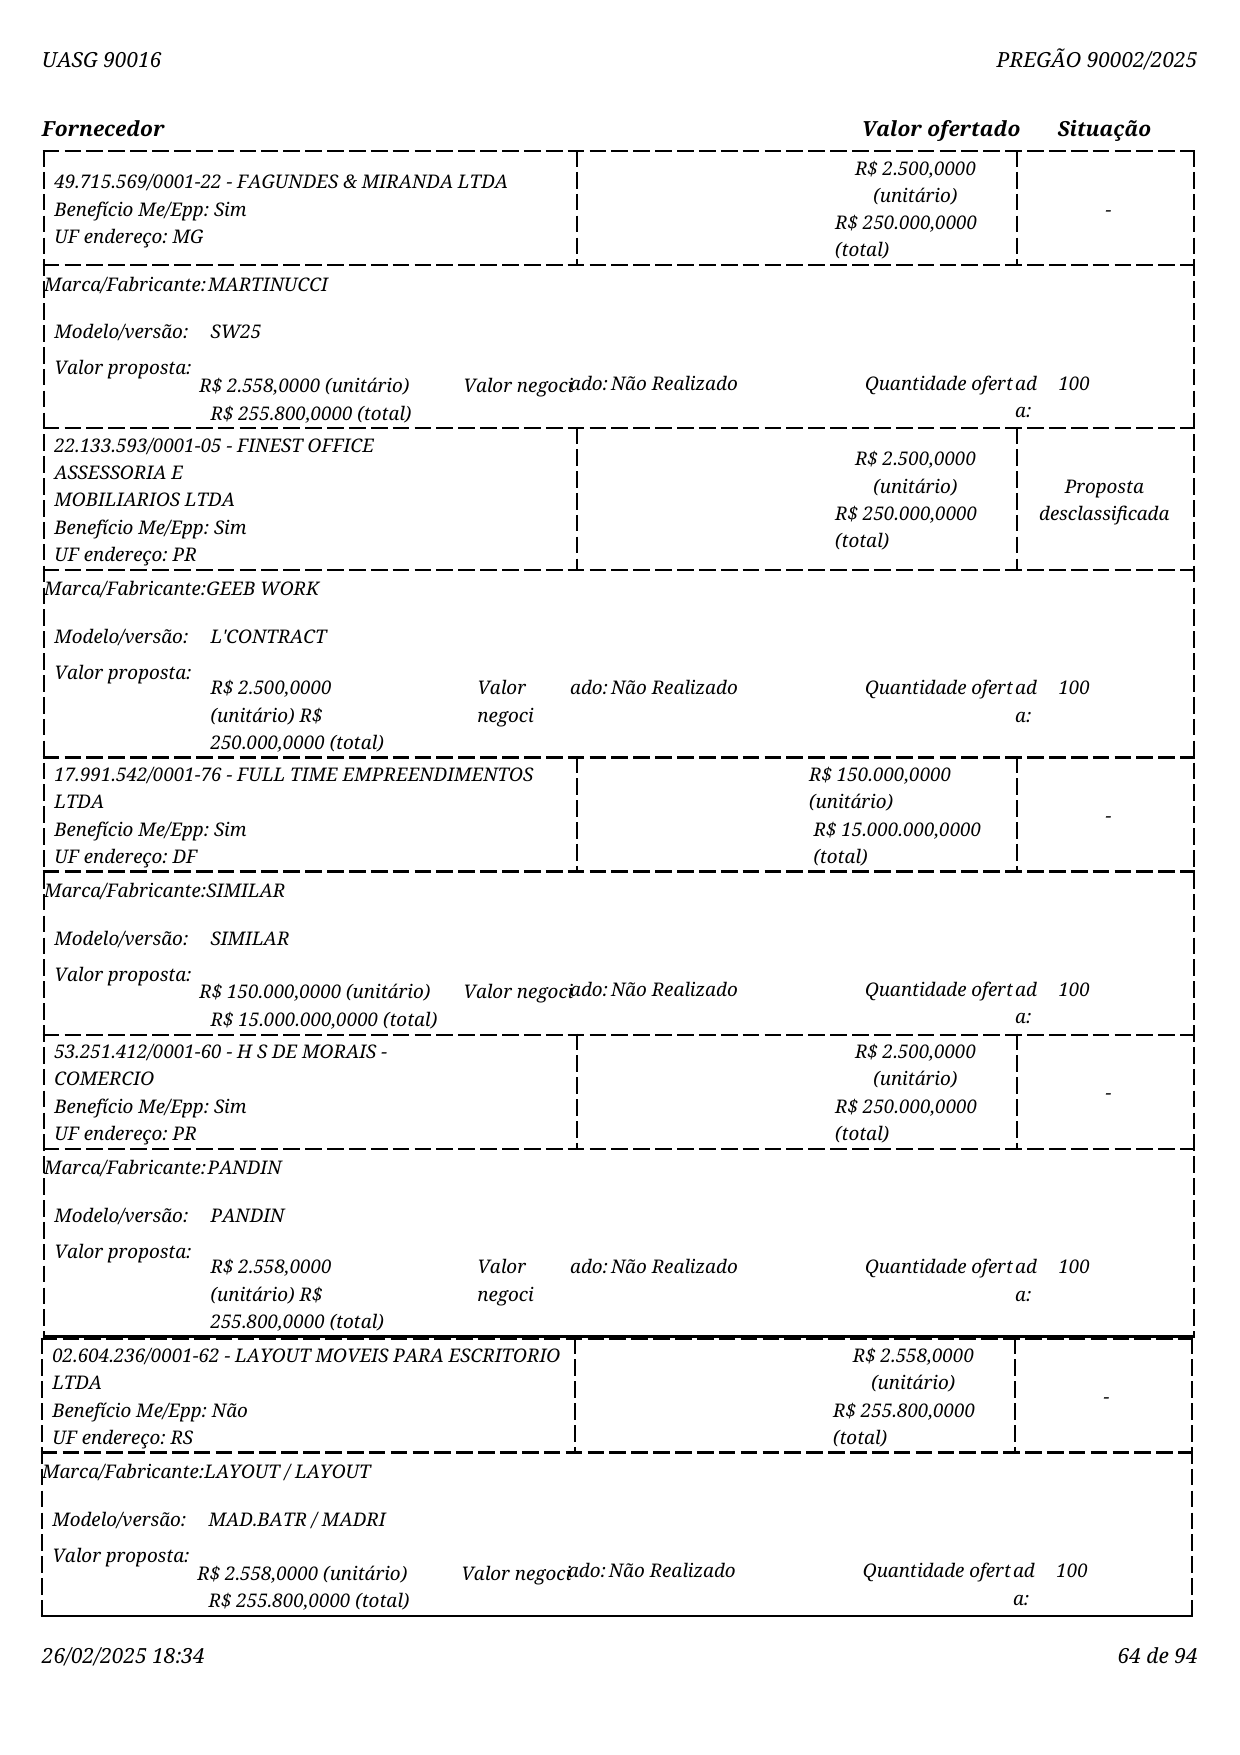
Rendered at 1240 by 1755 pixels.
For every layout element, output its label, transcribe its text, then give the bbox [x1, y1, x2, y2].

table_cell Modelo/versão: Valor proposta: [44, 922, 199, 1033]
table_cell [1101, 1148, 1194, 1199]
table_cell [1101, 264, 1194, 316]
table_cell [577, 870, 809, 922]
table_header [1015, 1338, 1098, 1451]
table_cell [1101, 365, 1194, 427]
table_cell [1099, 1451, 1192, 1503]
table_cell [807, 1451, 1014, 1503]
table_cell [477, 1034, 577, 1147]
table_cell [577, 264, 809, 316]
table_cell L'CONTRACT [199, 620, 477, 670]
table_cell [577, 620, 809, 670]
table_header R$ 2.558,0000 (unitário) R$ 255.800,0000 (total) [807, 1338, 1014, 1451]
table_cell Marca/Fabricante: PANDIN [44, 1148, 477, 1199]
table_cell ado: Não Realizado [577, 670, 809, 756]
table_cell [1017, 316, 1101, 365]
table_cell Quantidade ofert [809, 365, 1017, 427]
table_cell ado: Não Realizado [577, 972, 809, 1033]
table_cell Modelo/versão: Valor proposta: [44, 620, 199, 756]
table_cell R$ 2.500,0000 (unitário) R$ 250.000,0000 (total) [809, 1034, 1017, 1147]
table_cell ado: Não Realizado [575, 1553, 807, 1615]
table_cell [577, 569, 809, 620]
table_cell [1099, 1503, 1192, 1553]
table_cell 100 [1048, 365, 1101, 427]
table_cell - [1101, 756, 1194, 870]
table_cell Valor negoci [477, 670, 577, 756]
table_cell [577, 150, 809, 264]
table_cell 100 [1048, 670, 1194, 756]
table_cell [1017, 1199, 1101, 1249]
table_cell [575, 1503, 807, 1553]
table_cell [577, 1034, 809, 1147]
table_cell [477, 427, 577, 568]
table_cell [809, 569, 1017, 620]
table_cell Marca/Fabricante: LAYOUT / LAYOUT [42, 1451, 575, 1503]
table_cell 49.715.569/0001-22 - FAGUNDES & MIRANDA LTDA Benefício Me/Epp: Sim UF endereço: MG [44, 150, 577, 264]
table_cell R$ 2.500,0000 (unitário) R$ 250.000,0000 (total) [199, 670, 477, 756]
table_cell Modelo/versão: Valor proposta: [42, 1503, 197, 1615]
table_cell [577, 1199, 809, 1249]
table_cell [1101, 922, 1194, 972]
table_cell ada: [1015, 1553, 1046, 1615]
table_cell ada: [1017, 670, 1048, 756]
table_cell Marca/Fabricante: MARTINUCCI [44, 264, 577, 316]
table_cell 100 [1048, 972, 1101, 1033]
table_cell ada: [1017, 972, 1048, 1033]
table_cell - [1101, 150, 1194, 264]
table_cell R$ 2.558,0000 (unitário) R$ 255.800,0000 (total) [199, 1249, 477, 1335]
table_cell Quantidade ofert [809, 972, 1017, 1033]
table_cell [577, 922, 809, 972]
table_cell [809, 1199, 1017, 1249]
table_header - [1099, 1338, 1192, 1451]
table_cell Modelo/versão: Valor proposta: [44, 316, 199, 427]
table_cell [1101, 972, 1194, 1033]
table_cell Modelo/versão: Valor proposta: [44, 1199, 199, 1335]
table_cell [1017, 264, 1101, 316]
table_cell ada: [1017, 1249, 1048, 1335]
table_cell R$ 2.558,0000 (unitário) Valor negoci R$ 255.800,0000 (total) [199, 365, 577, 427]
table_cell R$ 2.500,0000 (unitário) R$ 250.000,0000 (total) [809, 150, 1017, 264]
table_cell MAD.BATR / MADRI [197, 1503, 575, 1553]
table_cell [1017, 1148, 1101, 1199]
table_cell Quantidade ofert [809, 670, 1017, 756]
table_cell Valor negoci [477, 1249, 577, 1335]
table_cell [809, 870, 1017, 922]
table_cell 17.991.542/0001-76 - FULL TIME EMPREENDIMENTOS LTDA Benefício Me/Epp: Sim UF endereço: DF [44, 756, 577, 870]
table_cell Marca/Fabricante: GEEB WORK [44, 569, 477, 620]
table_cell Proposta desclassificada [1017, 427, 1194, 568]
table_cell [577, 427, 809, 568]
table_cell [1101, 1249, 1194, 1335]
table_cell [1017, 870, 1101, 922]
table_cell PANDIN [199, 1199, 477, 1249]
table_cell [575, 1451, 807, 1503]
table_cell [577, 1148, 809, 1199]
table_cell ada: [1017, 365, 1048, 427]
table_cell ado: Não Realizado [577, 365, 809, 427]
table_cell [1015, 1451, 1098, 1503]
table_cell 53.251.412/0001-60 - H S DE MORAIS - COMERCIO Benefício Me/Epp: Sim UF endereço: PR [44, 1034, 477, 1147]
table_cell R$ 2.558,0000 (unitário) Valor negoci R$ 255.800,0000 (total) [197, 1553, 575, 1615]
table_cell [809, 264, 1017, 316]
table_cell ado: Não Realizado [577, 1249, 809, 1335]
table_cell [809, 316, 1017, 365]
table_cell [1101, 1199, 1194, 1249]
table_cell [1099, 1553, 1192, 1615]
table_cell [1017, 756, 1101, 870]
table_cell [477, 569, 577, 620]
table_cell [477, 1148, 577, 1199]
table_cell R$ 150.000,0000 (unitário) R$ 15.000.000,0000 (total) [809, 756, 1017, 870]
table_cell [807, 1503, 1014, 1553]
table_cell [1017, 620, 1194, 670]
table_cell [1017, 922, 1101, 972]
table_cell Quantidade ofert [809, 1249, 1017, 1335]
table_cell [477, 620, 577, 670]
table_cell [1101, 870, 1194, 922]
table_cell Marca/Fabricante: SIMILAR [44, 870, 577, 922]
table_cell [1017, 1034, 1101, 1147]
table_cell R$ 150.000,0000 (unitário) Valor negoci R$ 15.000.000,0000 (total) [199, 972, 577, 1033]
table_cell 22.133.593/0001-05 - FINEST OFFICE ASSESSORIA E MOBILIARIOS LTDA Benefício Me/Epp: Sim UF endereço: PR [44, 427, 477, 568]
table_cell SIMILAR [199, 922, 577, 972]
table_cell R$ 2.500,0000 (unitário) R$ 250.000,0000 (total) [809, 427, 1017, 568]
table_cell [809, 922, 1017, 972]
table_header [575, 1338, 807, 1451]
table_cell [577, 756, 809, 870]
table_cell 100 [1046, 1553, 1098, 1615]
table_cell SW25 [199, 316, 577, 365]
table_cell [477, 1199, 577, 1249]
table_cell - [1101, 1034, 1194, 1147]
table_cell [577, 316, 809, 365]
table_cell [1017, 569, 1194, 620]
table_cell 100 [1048, 1249, 1101, 1335]
table_cell [809, 620, 1017, 670]
table_cell [1017, 150, 1101, 264]
table_cell [809, 1148, 1017, 1199]
table_cell Quantidade ofert [807, 1553, 1014, 1615]
table_cell [1101, 316, 1194, 365]
table_header 02.604.236/0001-62 - LAYOUT MOVEIS PARA ESCRITORIO LTDA Benefício Me/Epp: Não UF endereço: RS [42, 1338, 575, 1451]
table_cell [1015, 1503, 1098, 1553]
